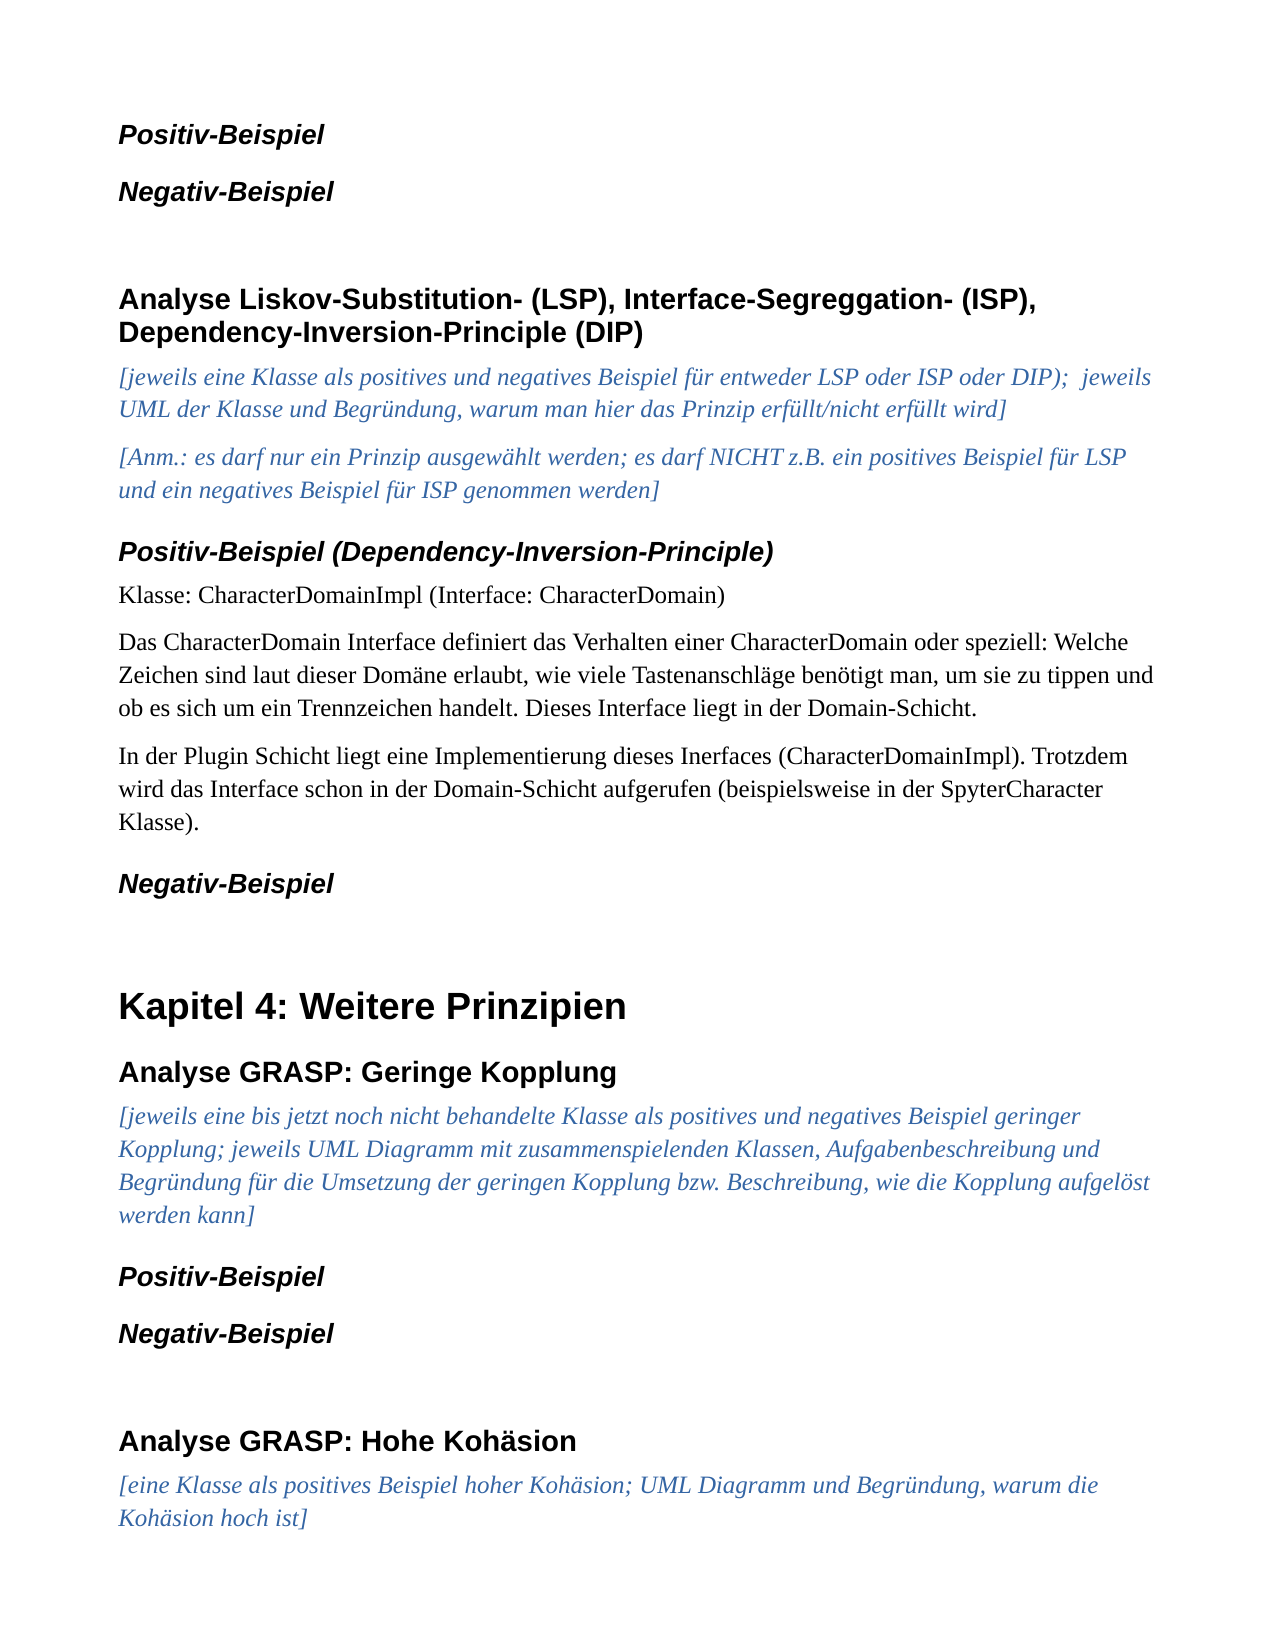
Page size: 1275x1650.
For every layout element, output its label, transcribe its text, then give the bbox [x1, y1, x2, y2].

subtitle Positiv-Beispiel [118, 1260, 1157, 1292]
subtitle Positiv-Beispiel [118, 118, 1157, 150]
text [jeweils eine bis jetzt noch nicht behandelte Klasse als positives und negatives Beispiel geringer Kopplung; jeweils UML Diagramm mit zusammenspielenden Klassen, Aufgabenbeschreibung und Begründung für die Umsetzung der geringen Kopplung bzw. Beschreibung, wie die Kopplung aufgelöst werden kann] [118, 1101, 1157, 1229]
text [jeweils eine Klasse als positives und negatives Beispiel für entweder LSP oder ISP oder DIP); jeweils UML der Klasse und Begründung, warum man hier das Prinzip erfüllt/nicht erfüllt wird] [118, 362, 1157, 423]
text [eine Klasse als positives Beispiel hoher Kohäsion; UML Diagramm und Begründung, warum die Kohäsion hoch ist] [118, 1470, 1157, 1532]
subtitle Analyse Liskov-Substitution- (LSP), Interface-Segreggation- (ISP), Dependency-Inversion-Principle (DIP) [118, 282, 1157, 349]
subtitle Analyse GRASP: Hohe Kohäsion [118, 1424, 1157, 1457]
text In der Plugin Schicht liegt eine Implementierung dieses Inerfaces (CharacterDomainImpl). Trotzdem wird das Interface schon in der Domain-Schicht aufgerufen (beispielsweise in der SpyterCharacter Klasse). [118, 741, 1157, 836]
text Das CharacterDomain Interface definiert das Verhalten einer CharacterDomain oder speziell: Welche Zeichen sind laut dieser Domäne erlaubt, wie viele Tastenanschläge benötigt man, um sie zu tippen und ob es sich um ein Trennzeichen handelt. Dieses Interface liegt in der Domain-Schicht. [118, 627, 1157, 722]
text Klasse: CharacterDomainImpl (Interface: CharacterDomain) [118, 580, 1157, 608]
subtitle Negativ-Beispiel [118, 175, 1157, 207]
subtitle Analyse GRASP: Geringe Kopplung [118, 1055, 1157, 1088]
subtitle Kapitel 4: Weitere Prinzipien [118, 984, 1157, 1028]
text [Anm.: es darf nur ein Prinzip ausgewählt werden; es darf NICHT z.B. ein positives Beispiel für LSP und ein negatives Beispiel für ISP genommen werden] [118, 442, 1157, 504]
subtitle Negativ-Beispiel [118, 1317, 1157, 1349]
subtitle Negativ-Beispiel [118, 867, 1157, 899]
subtitle Positiv-Beispiel (Dependency-Inversion-Principle) [118, 535, 1157, 567]
